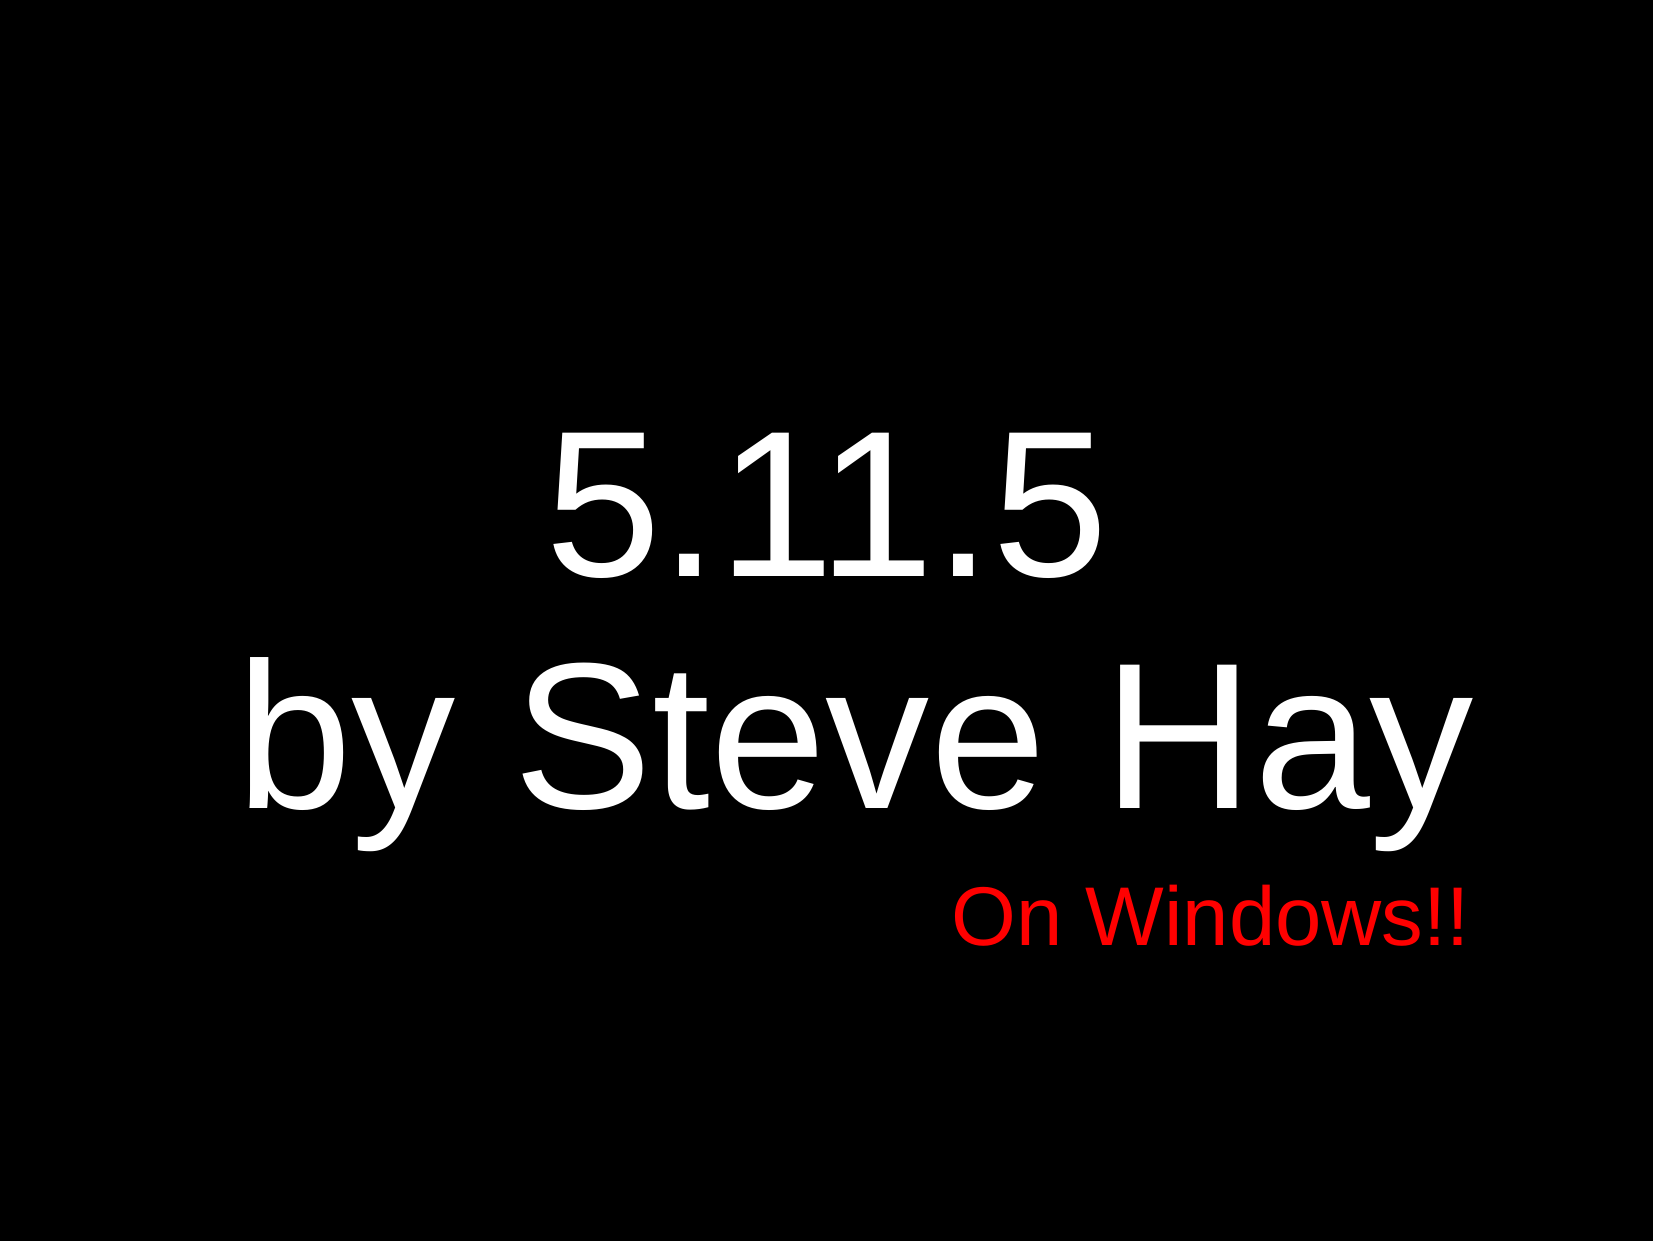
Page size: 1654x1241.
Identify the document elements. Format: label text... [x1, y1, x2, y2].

text_box On Windows!! [937, 862, 1500, 1163]
title 5.11.5 by Steve Hay [82, 101, 1571, 1140]
